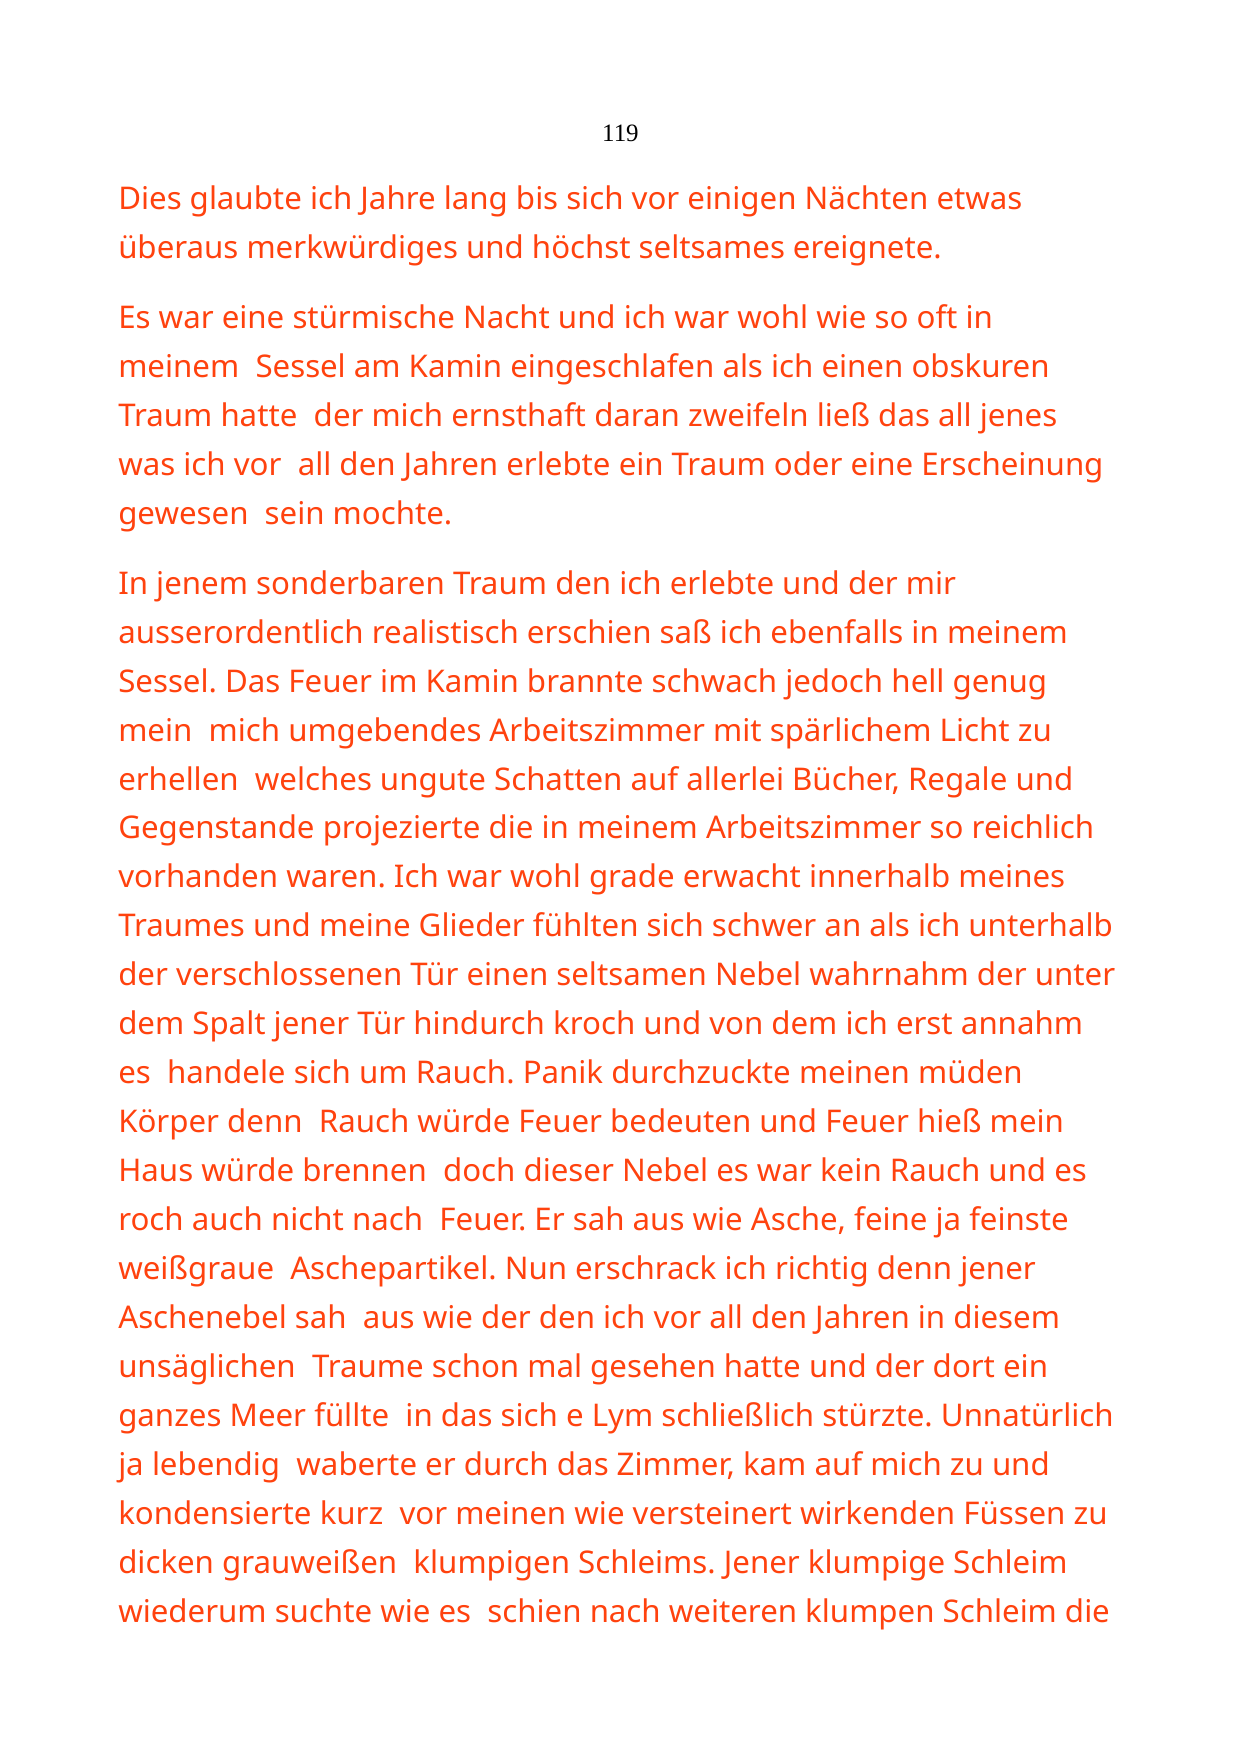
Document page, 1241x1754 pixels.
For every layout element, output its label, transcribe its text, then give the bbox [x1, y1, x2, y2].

text In jenem sonderbaren Traum den ich erlebte und der mir ausserordentlich realistisch erschien saß ich ebenfalls in meinem Sessel. Das Feuer im Kamin brannte schwach jedoch hell genug mein mich umgebendes Arbeitszimmer mit spärlichem Licht zu erhellen welches ungute Schatten auf allerlei Bücher, Regale und Gegenstande projezierte die in meinem Arbeitszimmer so reichlich vorhanden waren. Ich war wohl grade erwacht innerhalb meines Traumes und meine Glieder fühlten sich schwer an als ich unterhalb der verschlossenen Tür einen seltsamen Nebel wahrnahm der unter dem Spalt jener Tür hindurch kroch und von dem ich erst annahm es handele sich um Rauch. Panik durchzuckte meinen müden Körper denn Rauch würde Feuer bedeuten und Feuer hieß mein Haus würde brennen doch dieser Nebel es war kein Rauch und es roch auch nicht nach Feuer. Er sah aus wie Asche, feine ja feinste weißgraue Aschepartikel. Nun erschrack ich richtig denn jener Aschenebel sah aus wie der den ich vor all den Jahren in diesem unsäglichen Traume schon mal gesehen hatte und der dort ein ganzes Meer füllte in das sich e Lym schließlich stürzte. Unnatürlich ja lebendig waberte er durch das Zimmer, kam auf mich zu und kondensierte kurz vor meinen wie versteinert wirkenden Füssen zu dicken grauweißen klumpigen Schleims. Jener klumpige Schleim wiederum suchte wie es schien nach weiteren klumpen Schleim die [118, 561, 1122, 1631]
text Dies glaubte ich Jahre lang bis sich vor einigen Nächten etwas überaus merkwürdiges und höchst seltsames ereignete. [118, 176, 1122, 268]
text Es war eine stürmische Nacht und ich war wohl wie so oft in meinem Sessel am Kamin eingeschlafen als ich einen obskuren Traum hatte der mich ernsthaft daran zweifeln ließ das all jenes was ich vor all den Jahren erlebte ein Traum oder eine Erscheinung gewesen sein mochte. [118, 295, 1122, 533]
